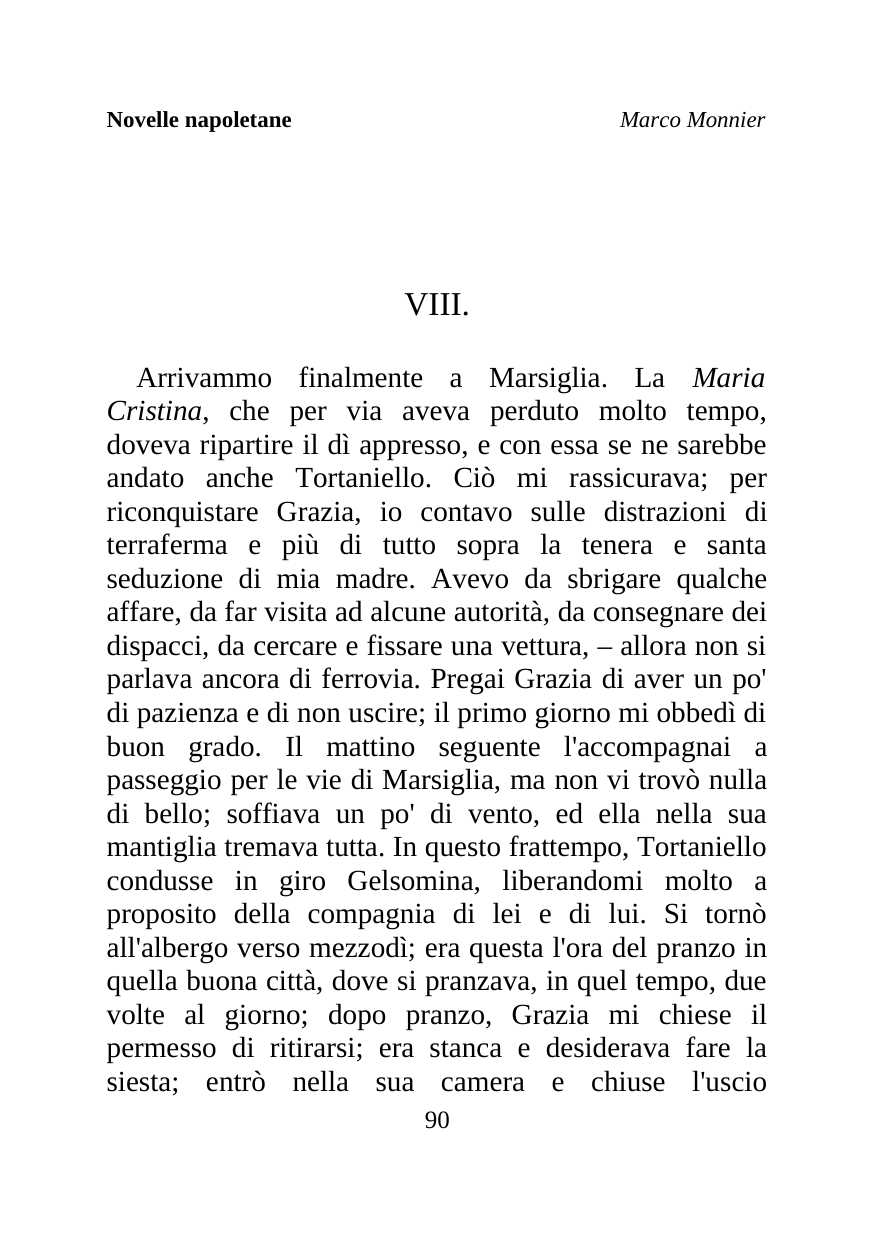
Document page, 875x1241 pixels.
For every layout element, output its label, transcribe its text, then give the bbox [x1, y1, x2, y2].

subtitle VIII. [106, 284, 768, 322]
text Arrivammo finalmente a Marsiglia. La Maria Cristina, che per via aveva perduto molto tempo, doveva ripartire il dì appresso, e con essa se ne sarebbe andato anche Tortaniello. Ciò mi rassicurava; per riconquistare Grazia, io contavo sulle distrazioni di terraferma e più di tutto sopra la tenera e santa seduzione di mia madre. Avevo da sbrigare qualche affare, da far visita ad alcune autorità, da consegnare dei dispacci, da cercare e fissare una vettura, – allora non si parlava ancora di ferrovia. Pregai Grazia di aver un po' di pazienza e di non uscire; il primo giorno mi obbedì di buon grado. Il mattino seguente l'accompagnai a passeggio per le vie di Marsiglia, ma non vi trovò nulla di bello; soffiava un po' di vento, ed ella nella sua mantiglia tremava tutta. In questo frattempo, Tortaniello condusse in giro Gelsomina, liberandomi molto a proposito della compagnia di lei e di lui. Si tornò all'albergo verso mezzodì; era questa l'ora del pranzo in quella buona città, dove si pranzava, in quel tempo, due volte al giorno; dopo pranzo, Grazia mi chiese il permesso di ritirarsi; era stanca e desiderava fare la siesta; entrò nella sua camera e chiuse l'uscio [106, 360, 768, 1098]
